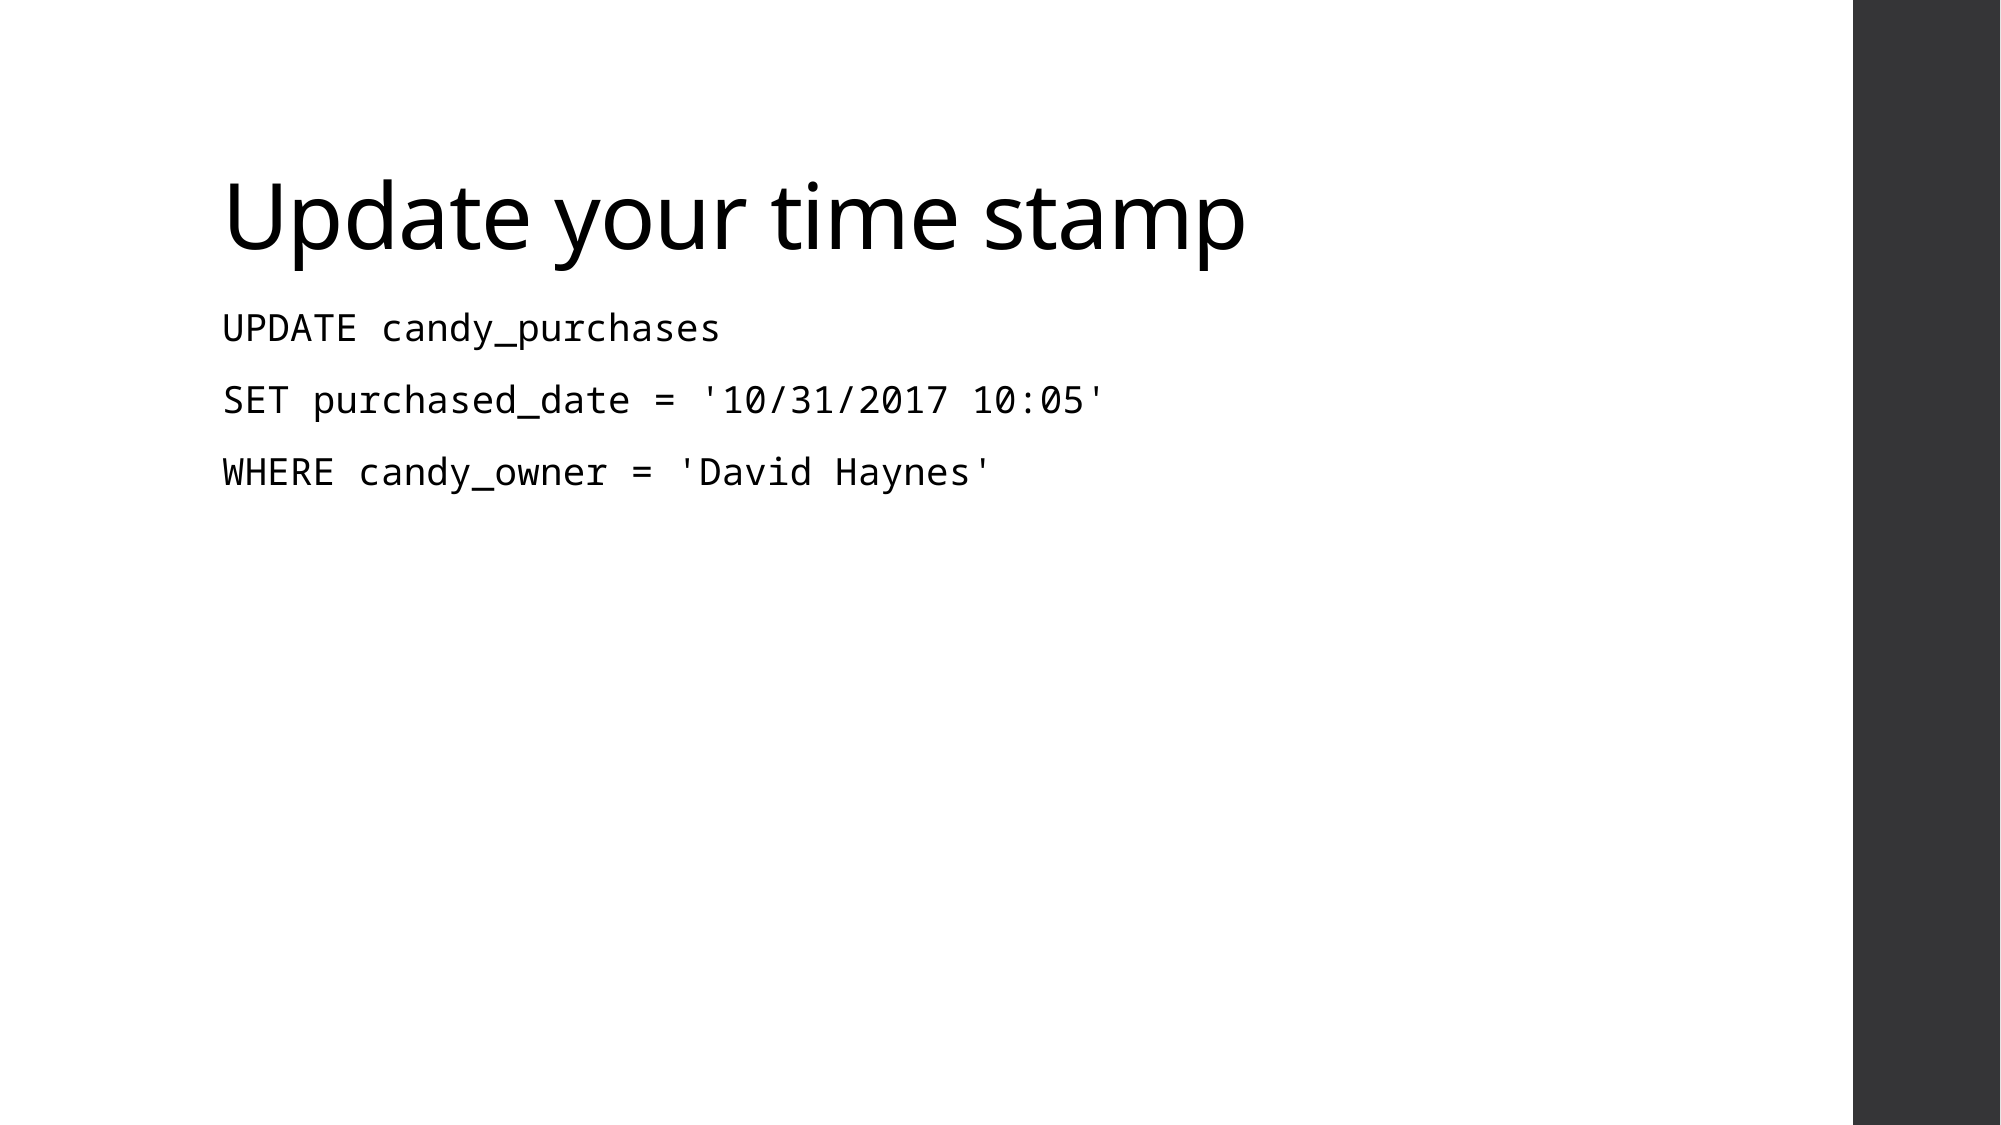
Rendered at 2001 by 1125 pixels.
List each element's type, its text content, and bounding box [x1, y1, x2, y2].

title Update your time stamp [206, 60, 1797, 278]
list UPDATE candy_purchases SET purchased_date = '10/31/2017 10:05' WHERE candy_owner = 'David Haynes' [206, 299, 1617, 1014]
